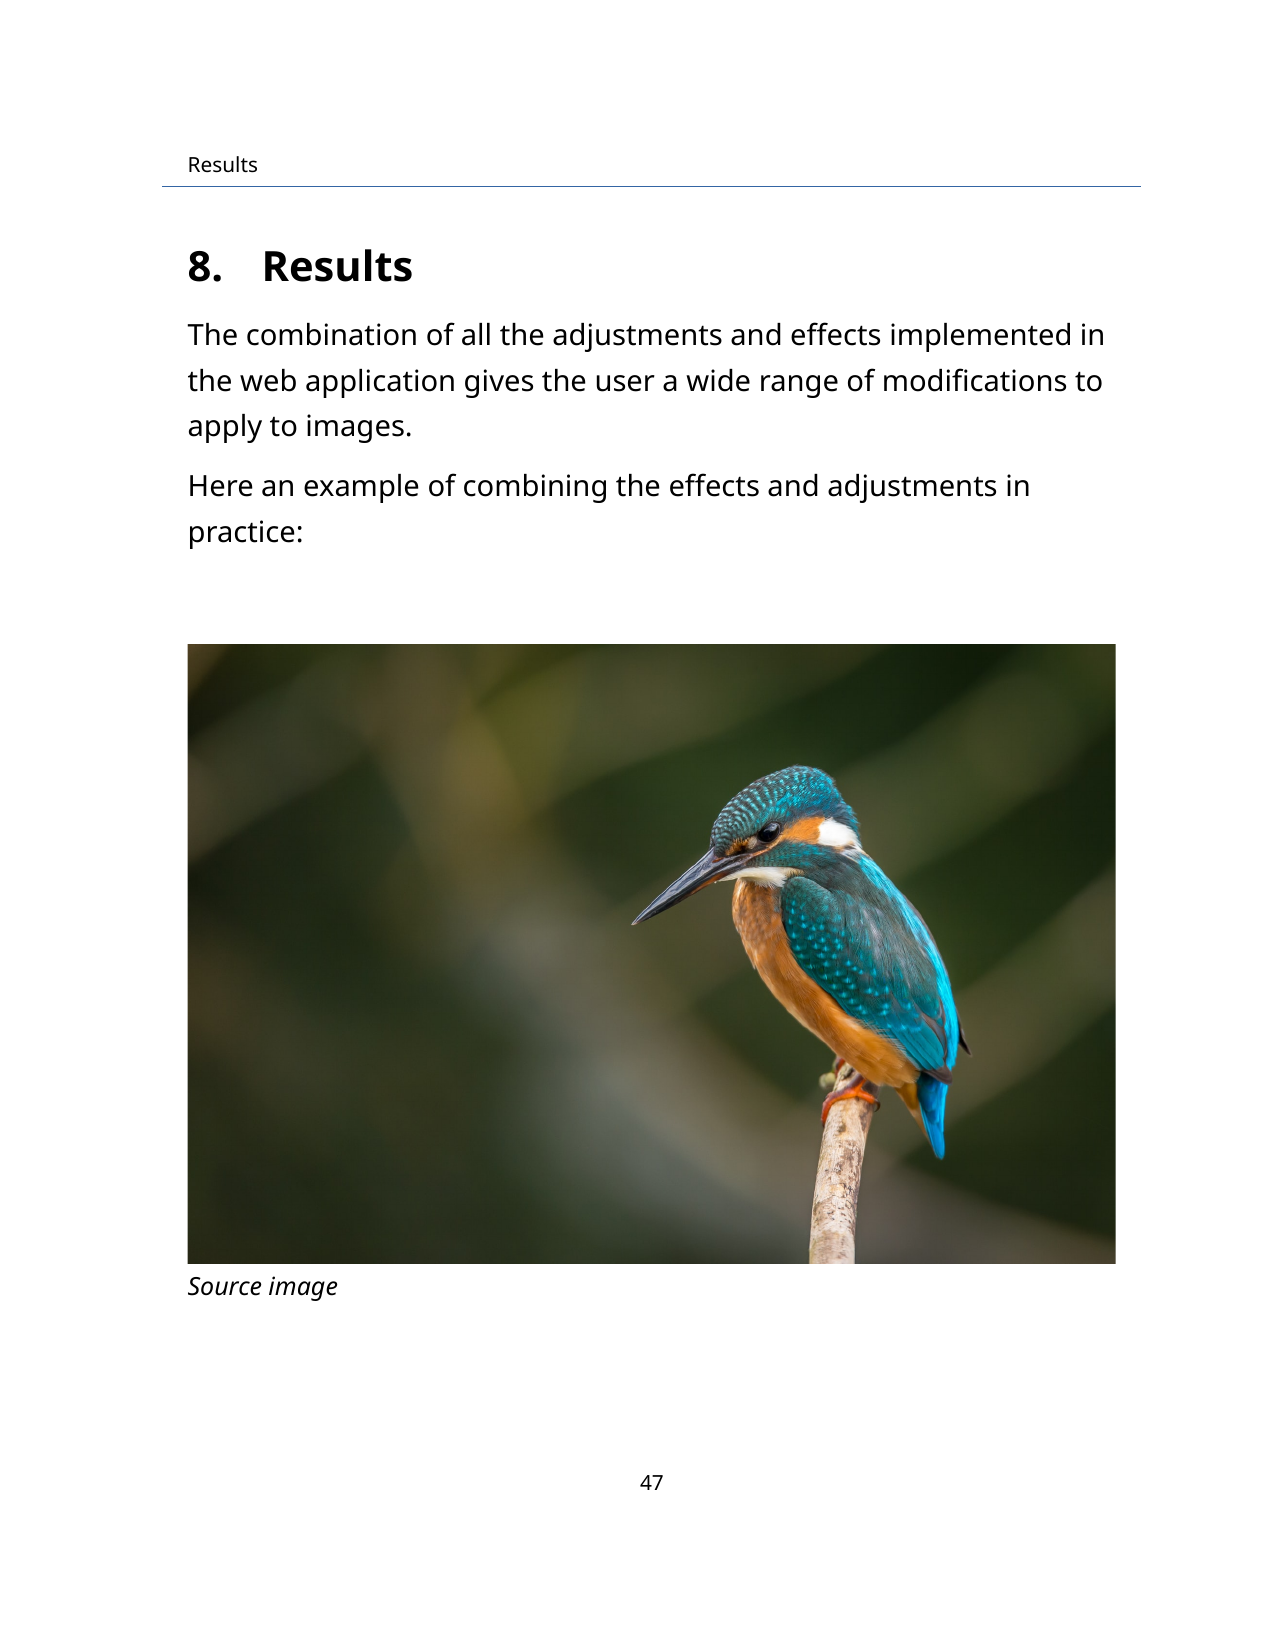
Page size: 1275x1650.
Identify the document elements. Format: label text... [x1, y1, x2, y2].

text The combination of all the adjustments and effects implemented in the web application gives the user a wide range of modifications to apply to images. [187, 314, 1116, 445]
picture [187, 644, 1116, 1264]
text Source image [187, 1264, 1116, 1303]
subtitle Results [187, 236, 1116, 293]
text Here an example of combining the effects and adjustments in practice: [187, 466, 1116, 551]
